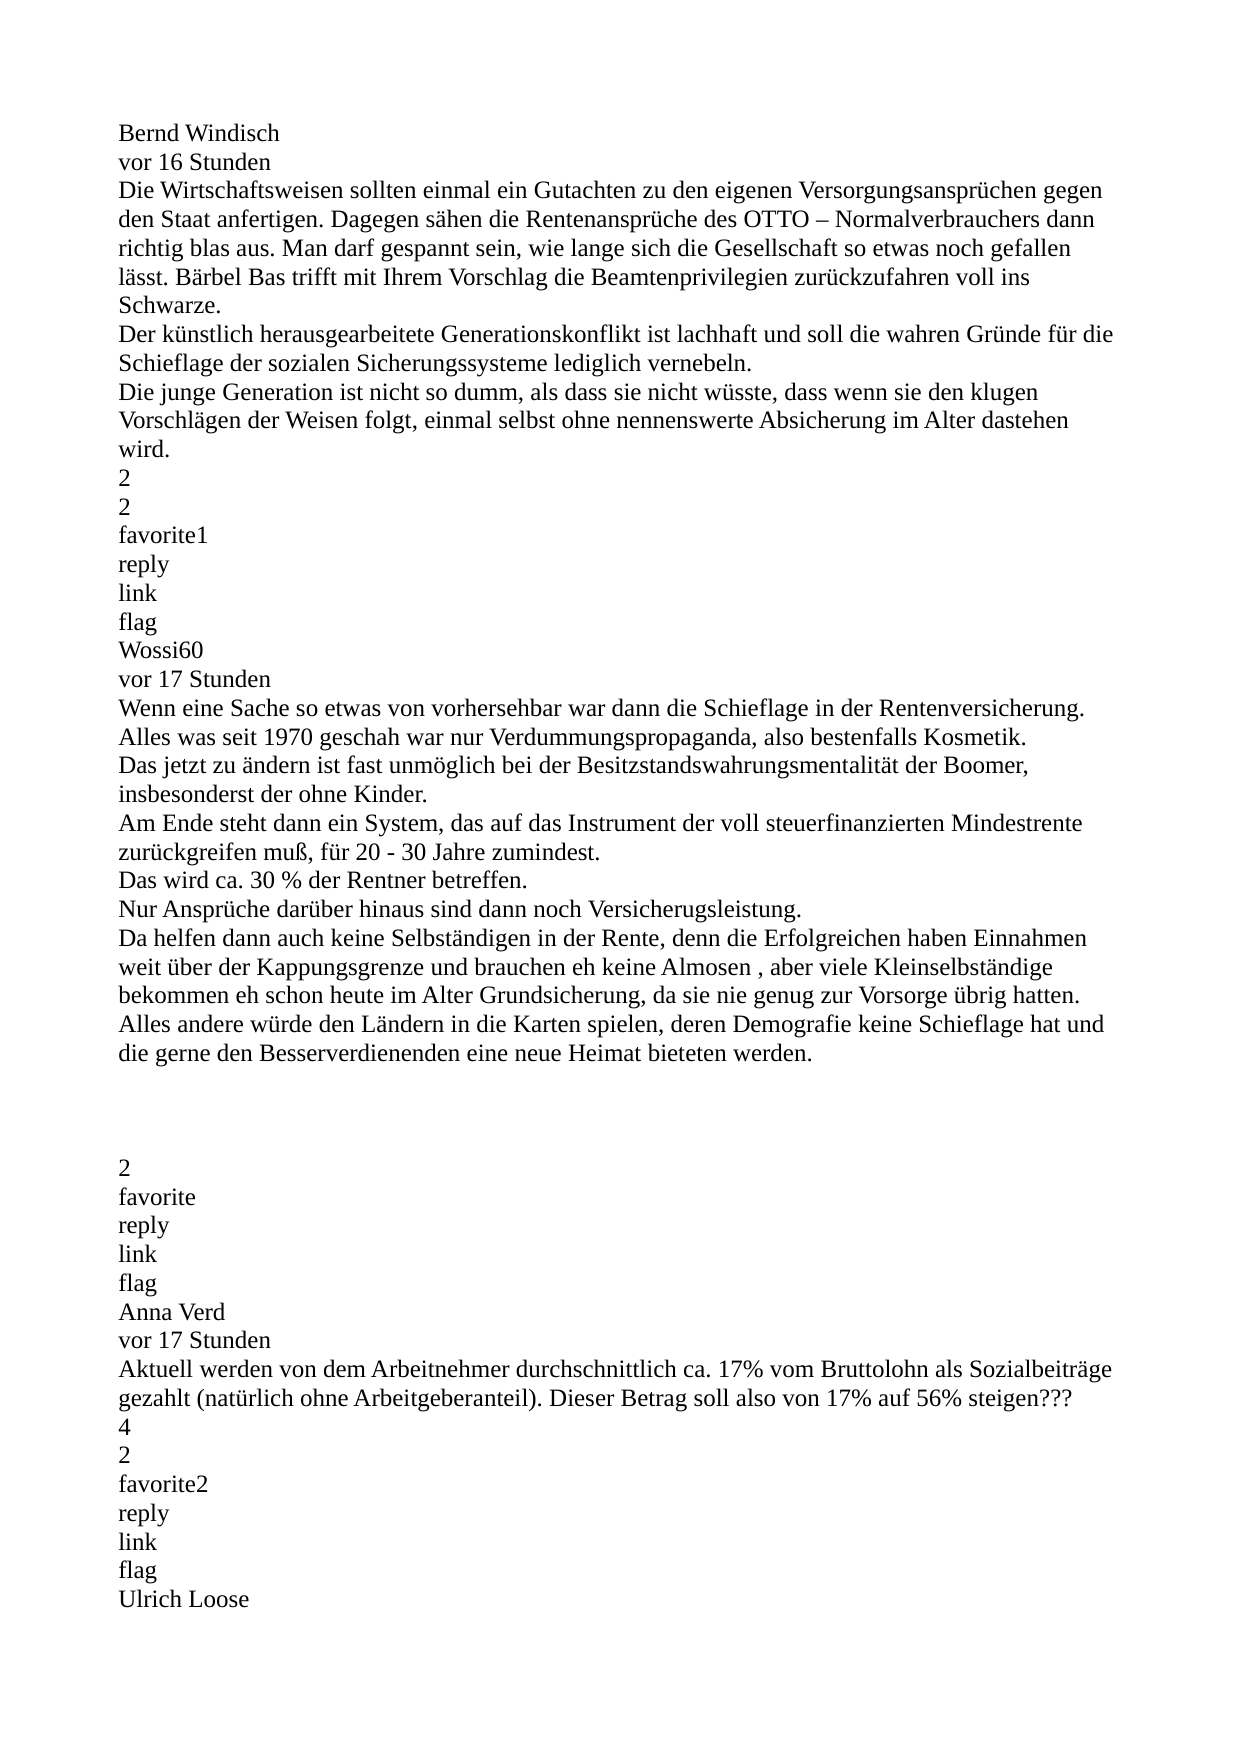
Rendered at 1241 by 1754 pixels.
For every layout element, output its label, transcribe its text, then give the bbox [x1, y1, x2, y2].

text Wenn eine Sache so etwas von vorhersehbar war dann die Schieflage in der Rentenversicherung. Alles was seit 1970 geschah war nur Verdummungspropaganda, also bestenfalls Kosmetik. Das jetzt zu ändern ist fast unmöglich bei der Besitzstandswahrungsmentalität der Boomer, insbesonderst der ohne Kinder. Am Ende steht dann ein System, das auf das Instrument der voll steuerfinanzierten Mindestrente zurückgreifen muß, für 20 - 30 Jahre zumindest. Das wird ca. 30 % der Rentner betreffen. Nur Ansprüche darüber hinaus sind dann noch Versicherugsleistung. Da helfen dann auch keine Selbständigen in der Rente, denn die Erfolgreichen haben Einnahmen weit über der Kappungsgrenze und brauchen eh keine Almosen , aber viele Kleinselbständige bekommen eh schon heute im Alter Grundsicherung, da sie nie genug zur Vorsorge übrig hatten. Alles andere würde den Ländern in die Karten spielen, deren Demografie keine Schieflage hat und die gerne den Besserverdienenden eine neue Heimat bieteten werden. [118, 693, 1122, 1153]
text reply [118, 549, 1122, 578]
text 4 [118, 1412, 1122, 1441]
text Anna Verd [118, 1297, 1122, 1326]
text flag [118, 1268, 1122, 1297]
text Bernd Windisch [118, 118, 1122, 147]
text vor 17 Stunden [118, 1326, 1122, 1354]
text 2 [118, 1153, 1122, 1182]
text 2 [118, 463, 1122, 492]
text link [118, 1527, 1122, 1556]
text Wossi60 [118, 636, 1122, 664]
text flag [118, 1556, 1122, 1584]
text Die Wirtschaftsweisen sollten einmal ein Gutachten zu den eigenen Versorgungsansprüchen gegen den Staat anfertigen. Dagegen sähen die Rentenansprüche des OTTO – Normalverbrauchers dann richtig blas aus. Man darf gespannt sein, wie lange sich die Gesellschaft so etwas noch gefallen lässt. Bärbel Bas trifft mit Ihrem Vorschlag die Beamtenprivilegien zurückzufahren voll ins Schwarze. Der künstlich herausgearbeitete Generationskonflikt ist lachhaft und soll die wahren Gründe für die Schieflage der sozialen Sicherungssysteme lediglich vernebeln. Die junge Generation ist nicht so dumm, als dass sie nicht wüsste, dass wenn sie den klugen Vorschlägen der Weisen folgt, einmal selbst ohne nennenswerte Absicherung im Alter dastehen wird. [118, 176, 1122, 463]
text link [118, 1239, 1122, 1268]
text reply [118, 1211, 1122, 1239]
text flag [118, 607, 1122, 636]
text reply [118, 1498, 1122, 1527]
text vor 16 Stunden [118, 147, 1122, 176]
text vor 17 Stunden [118, 664, 1122, 693]
text favorite [118, 1182, 1122, 1211]
text 2 [118, 492, 1122, 521]
text Ulrich Loose [118, 1584, 1122, 1613]
text link [118, 578, 1122, 607]
text favorite2 [118, 1469, 1122, 1498]
text favorite1 [118, 521, 1122, 549]
text 2 [118, 1441, 1122, 1469]
text Aktuell werden von dem Arbeitnehmer durchschnittlich ca. 17% vom Bruttolohn als Sozialbeiträge gezahlt (natürlich ohne Arbeitgeberanteil). Dieser Betrag soll also von 17% auf 56% steigen??? [118, 1354, 1122, 1412]
